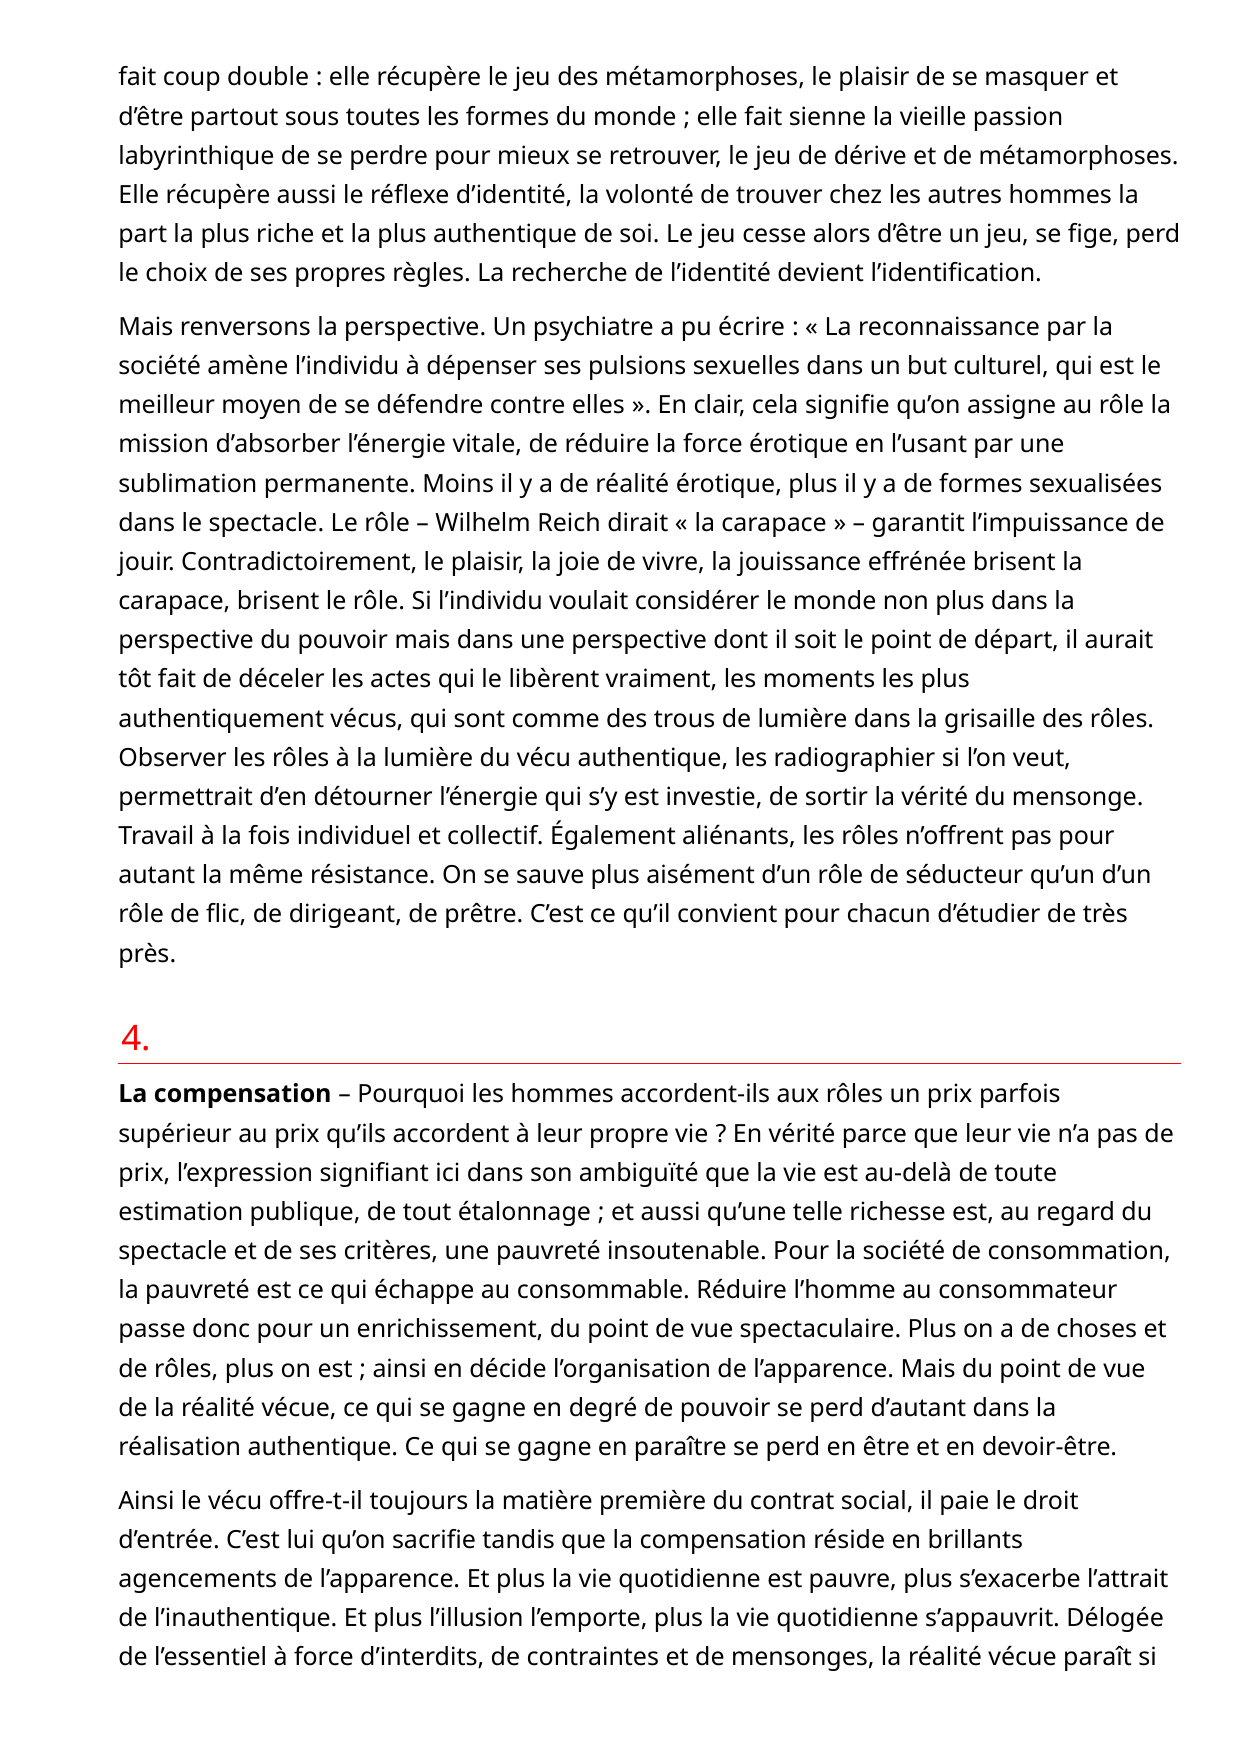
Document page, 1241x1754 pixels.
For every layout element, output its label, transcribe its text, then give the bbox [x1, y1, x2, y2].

text Mais renversons la perspective. Un psychiatre a pu écrire : « La reconnaissance par la société amène l’individu à dépenser ses pulsions sexuelles dans un but culturel, qui est le meilleur moyen de se défendre contre elles ». En clair, cela signifie qu’on assigne au rôle la mission d’absorber l’énergie vitale, de réduire la force érotique en l’usant par une sublimation permanente. Moins il y a de réalité érotique, plus il y a de formes sexualisées dans le spectacle. Le rôle – Wilhelm Reich dirait « la carapace » – garantit l’impuissance de jouir. Contradictoirement, le plaisir, la joie de vivre, la jouissance effrénée brisent la carapace, brisent le rôle. Si l’individu voulait considérer le monde non plus dans la perspective du pouvoir mais dans une perspective dont il soit le point de départ, il aurait tôt fait de déceler les actes qui le libèrent vraiment, les moments les plus authentiquement vécus, qui sont comme des trous de lumière dans la grisaille des rôles. Observer les rôles à la lumière du vécu authentique, les radiographier si l’on veut, permettrait d’en détourner l’énergie qui s’y est investie, de sortir la vérité du mensonge. Travail à la fois individuel et collectif. Également aliénants, les rôles n’offrent pas pour autant la même résistance. On se sauve plus aisément d’un rôle de séducteur qu’un d’un rôle de flic, de dirigeant, de prêtre. C’est ce qu’il convient pour chacun d’étudier de très près. [118, 309, 1181, 969]
text fait coup double : elle récupère le jeu des métamorphoses, le plaisir de se masquer et d’être partout sous toutes les formes du monde ; elle fait sienne la vieille passion labyrinthique de se perdre pour mieux se retrouver, le jeu de dérive et de métamorphoses. Elle récupère aussi le réflexe d’identité, la volonté de trouver chez les autres hommes la part la plus riche et la plus authentique de soi. Le jeu cesse alors d’être un jeu, se fige, perd le choix de ses propres règles. La recherche de l’identité devient l’identification. [118, 59, 1181, 289]
text Ainsi le vécu offre-t-il toujours la matière première du contrat social, il paie le droit d’entrée. C’est lui qu’on sacrifie tandis que la compensation réside en brillants agencements de l’apparence. Et plus la vie quotidienne est pauvre, plus s’exacerbe l’attrait de l’inauthentique. Et plus l’illusion l’emporte, plus la vie quotidienne s’appauvrit. Délogée de l’essentiel à force d’interdits, de contraintes et de mensonges, la réalité vécue paraît si [118, 1482, 1181, 1673]
subtitle 4. [118, 1010, 1181, 1063]
text La compensation – Pourquoi les hommes accordent-ils aux rôles un prix parfois supérieur au prix qu’ils accordent à leur propre vie ? En vérité parce que leur vie n’a pas de prix, l’expression signifiant ici dans son ambiguïté que la vie est au-delà de toute estimation publique, de tout étalonnage ; et aussi qu’une telle richesse est, au regard du spectacle et de ses critères, une pauvreté insoutenable. Pour la société de consommation, la pauvreté est ce qui échappe au consommable. Réduire l’homme au consommateur passe donc pour un enrichissement, du point de vue spectaculaire. Plus on a de choses et de rôles, plus on est ; ainsi en décide l’organisation de l’apparence. Mais du point de vue de la réalité vécue, ce qui se gagne en degré de pouvoir se perd d’autant dans la réalisation authentique. Ce qui se gagne en paraître se perd en être et en devoir-être. [118, 1076, 1181, 1463]
